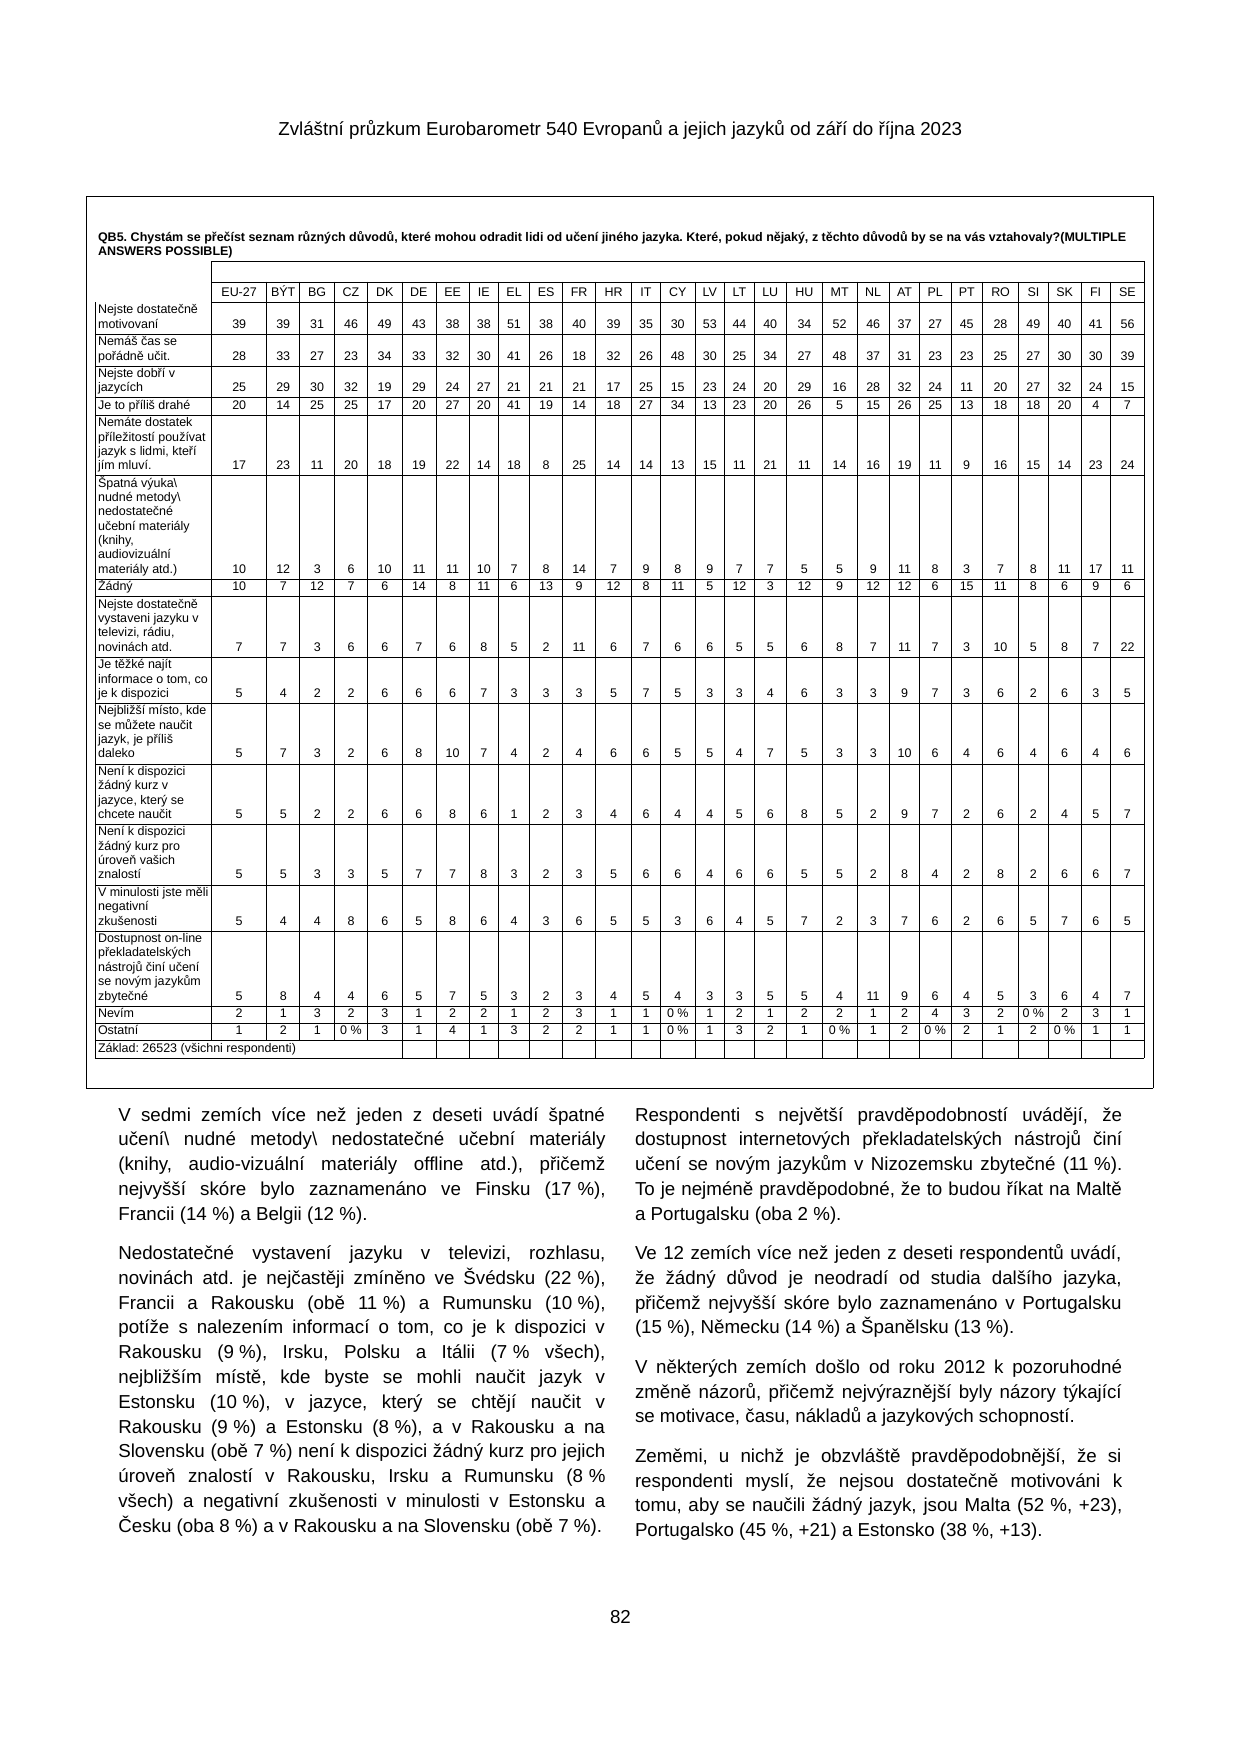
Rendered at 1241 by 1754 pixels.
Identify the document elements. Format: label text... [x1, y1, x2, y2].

table_cell [596, 1041, 631, 1058]
table_cell 7 [470, 704, 498, 763]
table_cell 5 [755, 886, 786, 931]
table_cell 3 [858, 704, 889, 763]
table_cell 10 [470, 476, 498, 579]
table_cell 17 [1082, 476, 1110, 579]
table_cell 2 [1049, 1007, 1081, 1023]
table_cell 46 [335, 303, 367, 334]
table_cell 5 [632, 886, 660, 931]
table_cell 10 [368, 476, 402, 579]
table_cell 3 [530, 658, 562, 703]
table_cell 6 [1049, 825, 1081, 884]
table_cell 5 [983, 932, 1018, 1006]
table_cell 23 [267, 416, 299, 475]
table_cell 1 [267, 1007, 299, 1023]
table_cell 2 [530, 1024, 562, 1040]
table_cell 2 [530, 1007, 562, 1023]
table_cell 20 [470, 398, 498, 415]
table_cell 20 [755, 398, 786, 415]
table_cell 7 [983, 476, 1018, 579]
table_cell 14 [632, 416, 660, 475]
table_cell 6 [725, 825, 754, 884]
table_cell 8 [1049, 597, 1081, 657]
table_cell LT [725, 283, 754, 302]
table_cell 21 [530, 367, 562, 397]
table_cell 11 [725, 416, 754, 475]
table_cell 11 [563, 597, 595, 657]
table_cell 26 [632, 335, 660, 366]
table_cell 3 [300, 476, 334, 579]
table_cell 24 [1082, 367, 1110, 397]
table_cell 1 [983, 1024, 1018, 1040]
table_cell 5 [267, 825, 299, 884]
table_cell 6 [1082, 886, 1110, 931]
table_cell 6 [1111, 580, 1144, 596]
table_cell 5 [787, 476, 822, 579]
table_cell 32 [1049, 367, 1081, 397]
text [635, 177, 1122, 196]
table_cell 5 [696, 580, 724, 596]
table_cell 23 [952, 335, 982, 366]
table_cell 5 [596, 886, 631, 931]
table_cell 3 [696, 658, 724, 703]
table_cell 6 [403, 658, 436, 703]
table_cell 15 [1111, 367, 1144, 397]
table_cell 9 [696, 476, 724, 579]
table_cell 5 [212, 886, 266, 931]
table_cell 16 [858, 416, 889, 475]
table_cell Nejste dostatečně vystaveni jazyku v televizi, rádiu, novinách atd. [96, 597, 211, 657]
table_cell 14 [823, 416, 857, 475]
table_cell [470, 1041, 498, 1058]
table_cell [403, 1041, 436, 1058]
table_cell 6 [983, 658, 1018, 703]
table_cell 1 [596, 1024, 631, 1040]
table_cell 2 [267, 1024, 299, 1040]
table_cell 7 [1049, 886, 1081, 931]
table_cell 44 [725, 303, 754, 334]
table_cell 3 [858, 886, 889, 931]
table_cell 7 [787, 886, 822, 931]
table_cell EE [437, 283, 469, 302]
table_cell 11 [890, 476, 919, 579]
table_cell 10 [983, 597, 1018, 657]
table_cell 5 [823, 825, 857, 884]
table_cell 3 [755, 580, 786, 596]
table_cell 3 [300, 1007, 334, 1023]
table_cell 2 [983, 1007, 1018, 1023]
table_cell Nejbližší místo, kde se můžete naučit jazyk, je příliš daleko [96, 704, 211, 763]
table_cell 12 [787, 580, 822, 596]
table_cell 15 [661, 367, 695, 397]
table_cell 8 [823, 597, 857, 657]
table_cell 38 [437, 303, 469, 334]
table_cell 33 [267, 335, 299, 366]
table_cell 11 [787, 416, 822, 475]
table_cell 6 [1111, 704, 1144, 763]
table_cell 6 [920, 704, 951, 763]
table_cell 39 [267, 303, 299, 334]
table_cell 37 [858, 335, 889, 366]
table_cell 8 [1019, 476, 1048, 579]
table_cell 5 [787, 825, 822, 884]
table_cell DK [368, 283, 402, 302]
table_cell 3 [725, 658, 754, 703]
table_cell 45 [952, 303, 982, 334]
table_cell 32 [596, 335, 631, 366]
table_cell 11 [952, 367, 982, 397]
table_cell 23 [725, 398, 754, 415]
table_cell [437, 1041, 469, 1058]
table_cell HR [596, 283, 631, 302]
table_cell 27 [437, 398, 469, 415]
table_cell 4 [696, 765, 724, 824]
table_cell 5 [1019, 886, 1048, 931]
table_cell 1 [1111, 1007, 1144, 1023]
table_cell 40 [755, 303, 786, 334]
table_cell 1 [499, 1007, 529, 1023]
table_cell EL [499, 283, 529, 302]
table_cell 6 [755, 765, 786, 824]
table_cell 2 [952, 886, 982, 931]
table_cell 30 [1082, 335, 1110, 366]
table_cell 10 [212, 476, 266, 579]
table_cell 1 [787, 1024, 822, 1040]
table_cell 24 [1111, 416, 1144, 475]
table_cell MT [823, 283, 857, 302]
table_cell 3 [300, 704, 334, 763]
table_cell [1082, 1041, 1110, 1058]
table_cell 4 [823, 932, 857, 1006]
table_cell 3 [530, 886, 562, 931]
table_cell 3 [563, 1007, 595, 1023]
table_cell 11 [1049, 476, 1081, 579]
table_cell 4 [1082, 932, 1110, 1006]
table_cell 2 [530, 704, 562, 763]
table_cell 21 [499, 367, 529, 397]
table_cell 6 [470, 765, 498, 824]
table_cell 5 [696, 704, 724, 763]
table_cell 7 [403, 825, 436, 884]
table_cell 2 [952, 1024, 982, 1040]
table_cell 30 [661, 303, 695, 334]
table_cell 34 [368, 335, 402, 366]
table_cell Dostupnost on-line překladatelských nástrojů činí učení se novým jazykům zbytečné [96, 932, 211, 1006]
table_cell 3 [499, 932, 529, 1006]
table_cell DE [403, 283, 436, 302]
table_cell 20 [335, 416, 367, 475]
table_cell 21 [563, 367, 595, 397]
table_cell 19 [890, 416, 919, 475]
table_cell 5 [212, 825, 266, 884]
table_cell 11 [437, 476, 469, 579]
table_cell 9 [890, 932, 919, 1006]
table_cell Není k dispozici žádný kurz pro úroveň vašich znalostí [96, 825, 211, 884]
table_cell 0 % [823, 1024, 857, 1040]
table_cell 6 [920, 580, 951, 596]
table_cell 28 [983, 303, 1018, 334]
table_cell 32 [437, 335, 469, 366]
table_cell 1 [212, 1024, 266, 1040]
table_cell 9 [890, 765, 919, 824]
table_cell 2 [1019, 825, 1048, 884]
table_cell 2 [725, 1007, 754, 1023]
table_cell 5 [1111, 658, 1144, 703]
table_cell 8 [1019, 580, 1048, 596]
table_cell 49 [368, 303, 402, 334]
table_cell 3 [696, 932, 724, 1006]
table_cell 6 [368, 886, 402, 931]
table_cell 4 [1082, 704, 1110, 763]
table_cell 8 [530, 476, 562, 579]
table_cell CY [661, 283, 695, 302]
table_cell 4 [696, 825, 724, 884]
table_cell 5 [661, 704, 695, 763]
table_cell 56 [1111, 303, 1144, 334]
table_cell 12 [267, 476, 299, 579]
table_cell 13 [530, 580, 562, 596]
table_cell 48 [661, 335, 695, 366]
table_cell 2 [1019, 765, 1048, 824]
table_cell 0 % [661, 1007, 695, 1023]
table_cell 25 [632, 367, 660, 397]
table_cell 5 [661, 658, 695, 703]
table_cell 2 [300, 658, 334, 703]
table_cell 2 [335, 765, 367, 824]
table_cell [890, 1041, 919, 1058]
table_cell Špatná výuka\ nudné metody\ nedostatečné učební materiály (knihy, audiovizuální materiály atd.) [96, 476, 211, 579]
table_cell 6 [335, 597, 367, 657]
table_cell LU [755, 283, 786, 302]
table_cell 6 [368, 658, 402, 703]
table_cell 6 [437, 597, 469, 657]
table_cell 5 [212, 658, 266, 703]
text Zeměmi, u nichž je obzvláště pravděpodobnější, že si respondenti myslí, že nejsou dostatečně motivováni k tomu, aby se naučili žádný jazyk, jsou Malta (52 %, +23), Portugalsko (45 %, +21) a Estonsko (38 %, +13). [635, 1445, 1122, 1541]
table_cell 1 [596, 1007, 631, 1023]
table_cell 3 [300, 597, 334, 657]
table_cell 6 [920, 886, 951, 931]
table_cell 6 [983, 704, 1018, 763]
table_cell 6 [661, 825, 695, 884]
table_cell 7 [267, 597, 299, 657]
table_cell 11 [890, 597, 919, 657]
table_cell [95, 261, 211, 282]
table_cell 4 [1019, 704, 1048, 763]
table_cell 41 [1082, 303, 1110, 334]
table_cell 20 [755, 367, 786, 397]
table_cell RO [983, 283, 1018, 302]
table_cell 43 [403, 303, 436, 334]
table_cell 3 [858, 658, 889, 703]
table_cell BÝT [267, 283, 299, 302]
table_cell 37 [890, 303, 919, 334]
table_cell EU-27 [212, 283, 266, 302]
table_cell 39 [212, 303, 266, 334]
table_cell 25 [920, 398, 951, 415]
table_cell [823, 1041, 857, 1058]
table_cell 5 [403, 886, 436, 931]
table_cell 27 [300, 335, 334, 366]
table_cell 5 [368, 825, 402, 884]
table_cell 2 [530, 765, 562, 824]
table_cell 7 [437, 825, 469, 884]
table_cell 1 [300, 1024, 334, 1040]
table_cell HU [787, 283, 822, 302]
table_cell 32 [890, 367, 919, 397]
table_cell 6 [661, 597, 695, 657]
table_cell 27 [470, 367, 498, 397]
table_cell 33 [403, 335, 436, 366]
table_header QB5. Chystám se přečíst seznam různých důvodů, které mohou odradit lidi od učení jiného jazyka. Které, pokud nějaký, z těchto důvodů by se na vás vztahovaly?(MULTIPLE ANSWERS POSSIBLE) [95, 227, 1144, 261]
table_cell 7 [499, 476, 529, 579]
table_cell 10 [212, 580, 266, 596]
table_cell 4 [1049, 765, 1081, 824]
table_cell 2 [212, 1007, 266, 1023]
table_cell SK [1049, 283, 1081, 302]
table_cell IE [470, 283, 498, 302]
text Nedostatečné vystavení jazyku v televizi, rozhlasu, novinách atd. je nejčastěji zmíněno ve Švédsku (22 %), Francii a Rakousku (obě 11 %) a Rumunsku (10 %), potíže s nalezením informací o tom, co je k dispozici v Rakousku (9 %), Irsku, Polsku a Itálii (7 % všech), nejbližším místě, kde byste se mohli naučit jazyk v Estonsku (10 %), v jazyce, který se chtějí naučit v Rakousku (9 %) a Estonsku (8 %), a v Rakousku a na Slovensku (obě 7 %) není k dispozici žádný kurz pro jejich úroveň znalostí v Rakousku, Irsku a Rumunsku (8 % všech) a negativní zkušenosti v minulosti v Estonsku a Česku (oba 8 %) a v Rakousku a na Slovensku (obě 7 %). [118, 1242, 605, 1536]
table_cell 17 [596, 367, 631, 397]
table_cell 22 [1111, 597, 1144, 657]
table_cell 1 [403, 1024, 436, 1040]
table_cell 14 [267, 398, 299, 415]
table_cell SE [1111, 283, 1144, 302]
table_cell 46 [858, 303, 889, 334]
table_cell Základ: 26523 (všichni respondenti) [96, 1041, 402, 1058]
table_cell 0 % [335, 1024, 367, 1040]
table_cell 11 [470, 580, 498, 596]
table_cell 28 [858, 367, 889, 397]
table_cell Ostatní [96, 1024, 211, 1040]
table_cell 6 [787, 658, 822, 703]
table_cell 5 [1082, 765, 1110, 824]
table_cell 0 % [1019, 1007, 1048, 1023]
table_cell 6 [632, 825, 660, 884]
table_cell 5 [823, 765, 857, 824]
table_cell Nemáte dostatek příležitostí používat jazyk s lidmi, kteří jím mluví. [96, 416, 211, 475]
table_cell 4 [300, 932, 334, 1006]
table_cell 27 [787, 335, 822, 366]
table_cell [787, 1041, 822, 1058]
table_cell 6 [920, 932, 951, 1006]
table_cell 18 [983, 398, 1018, 415]
table_cell Je těžké najít informace o tom, co je k dispozici [96, 658, 211, 703]
table_cell ES [530, 283, 562, 302]
table_cell IT [632, 283, 660, 302]
table_cell 14 [403, 580, 436, 596]
text [87, 197, 1153, 1088]
table_cell 17 [212, 416, 266, 475]
table_cell 9 [563, 580, 595, 596]
table_cell 30 [300, 367, 334, 397]
table_cell 3 [725, 1024, 754, 1040]
table_cell 5 [755, 932, 786, 1006]
table_cell 35 [632, 303, 660, 334]
table_cell 18 [368, 416, 402, 475]
table_cell 15 [952, 580, 982, 596]
table_cell 6 [368, 765, 402, 824]
table_cell 3 [563, 825, 595, 884]
table_cell 3 [563, 765, 595, 824]
table_cell 4 [1082, 398, 1110, 415]
table_cell 4 [499, 704, 529, 763]
table_cell 3 [499, 825, 529, 884]
table_cell 3 [563, 658, 595, 703]
table_cell 3 [368, 1007, 402, 1023]
table_cell 8 [470, 597, 498, 657]
table_cell 8 [470, 825, 498, 884]
table_cell 39 [1111, 335, 1144, 366]
table_cell 1 [403, 1007, 436, 1023]
table_cell 24 [920, 367, 951, 397]
table_cell 34 [661, 398, 695, 415]
table_cell 6 [368, 580, 402, 596]
table_cell 38 [530, 303, 562, 334]
table_cell 1 [755, 1007, 786, 1023]
table_cell [212, 262, 1144, 282]
table_cell 9 [823, 580, 857, 596]
table_cell FI [1082, 283, 1110, 302]
table_cell 25 [725, 335, 754, 366]
table_cell 26 [530, 335, 562, 366]
table_cell 11 [1111, 476, 1144, 579]
table_cell 0 % [920, 1024, 951, 1040]
table_cell 4 [300, 886, 334, 931]
table_cell 4 [920, 1007, 951, 1023]
table_cell 41 [499, 335, 529, 366]
table_cell 5 [632, 932, 660, 1006]
text Ve 12 zemích více než jeden z deseti respondentů uvádí, že žádný důvod je neodradí od studia dalšího jazyka, přičemž nejvyšší skóre bylo zaznamenáno v Portugalsku (15 %), Německu (14 %) a Španělsku (13 %). [635, 1242, 1122, 1338]
table_cell Nejste dostatečně motivovaní [96, 302, 211, 334]
table_cell Nemáš čas se pořádně učit. [96, 335, 211, 366]
text [118, 177, 605, 196]
table_cell 4 [755, 658, 786, 703]
table_cell 6 [470, 886, 498, 931]
table_cell 53 [696, 303, 724, 334]
table_cell 2 [952, 825, 982, 884]
table_cell 24 [725, 367, 754, 397]
table_cell 6 [368, 932, 402, 1006]
table_cell 0 % [1049, 1024, 1081, 1040]
table_cell 51 [499, 303, 529, 334]
table_cell 4 [725, 704, 754, 763]
table_cell 27 [920, 303, 951, 334]
table_cell 3 [823, 704, 857, 763]
table_cell 6 [499, 580, 529, 596]
table_cell BG [300, 283, 334, 302]
table_cell 12 [725, 580, 754, 596]
table_cell 5 [1111, 886, 1144, 931]
table_cell 7 [267, 580, 299, 596]
table_cell [95, 282, 211, 302]
table_cell 4 [267, 658, 299, 703]
table_cell 5 [787, 704, 822, 763]
table_cell 4 [661, 765, 695, 824]
table_cell 9 [952, 416, 982, 475]
table_cell 9 [890, 658, 919, 703]
table_cell PT [952, 283, 982, 302]
table_cell 3 [952, 1007, 982, 1023]
table_cell 5 [725, 597, 754, 657]
table_cell 14 [596, 416, 631, 475]
table_cell [952, 1041, 982, 1058]
table_cell 2 [952, 765, 982, 824]
table_cell 2 [890, 1024, 919, 1040]
table_cell 3 [952, 597, 982, 657]
table_cell 3 [823, 658, 857, 703]
table_cell 18 [596, 398, 631, 415]
table_cell 6 [1049, 658, 1081, 703]
table_cell 39 [596, 303, 631, 334]
table_cell 11 [300, 416, 334, 475]
table_cell 7 [470, 658, 498, 703]
table_cell 15 [1019, 416, 1048, 475]
table_cell 7 [858, 597, 889, 657]
table_cell 13 [696, 398, 724, 415]
table_cell 7 [920, 658, 951, 703]
table_cell 4 [267, 886, 299, 931]
table_cell 2 [823, 886, 857, 931]
table_cell 21 [755, 416, 786, 475]
table_cell 27 [632, 398, 660, 415]
table_cell 3 [563, 932, 595, 1006]
table_cell 2 [437, 1007, 469, 1023]
table_cell 2 [530, 597, 562, 657]
table_cell 49 [1019, 303, 1048, 334]
table_cell 7 [890, 886, 919, 931]
table_cell 6 [1082, 825, 1110, 884]
table_cell 12 [890, 580, 919, 596]
table_cell 4 [920, 825, 951, 884]
table_cell 8 [983, 825, 1018, 884]
table_cell 1 [1111, 1024, 1144, 1040]
table_cell 25 [983, 335, 1018, 366]
table_cell PL [920, 283, 951, 302]
table_cell 2 [858, 765, 889, 824]
table_cell 7 [632, 597, 660, 657]
text V sedmi zemích více než jeden z deseti uvádí špatné učení\ nudné metody\ nedostatečné učební materiály (knihy, audio-vizuální materiály offline atd.), přičemž nejvyšší skóre bylo zaznamenáno ve Finsku (17 %), Francii (14 %) a Belgii (12 %). [118, 1089, 605, 1224]
table_cell 2 [470, 1007, 498, 1023]
table_cell 3 [1082, 1007, 1110, 1023]
table_cell 25 [212, 367, 266, 397]
table_cell 4 [952, 932, 982, 1006]
table_cell 6 [403, 765, 436, 824]
table_cell 5 [596, 825, 631, 884]
table_cell 8 [403, 704, 436, 763]
table_cell 5 [787, 932, 822, 1006]
table_cell [632, 1041, 660, 1058]
table_cell 31 [300, 303, 334, 334]
table_cell [1111, 1041, 1144, 1058]
table_cell 13 [661, 416, 695, 475]
table_cell 20 [403, 398, 436, 415]
table_cell 7 [1111, 825, 1144, 884]
table_cell 52 [823, 303, 857, 334]
table_cell 48 [823, 335, 857, 366]
table_cell 19 [403, 416, 436, 475]
table_cell 7 [1111, 398, 1144, 415]
table_cell [696, 1041, 724, 1058]
table_cell 6 [437, 658, 469, 703]
table_cell 25 [335, 398, 367, 415]
table_cell AT [890, 283, 919, 302]
table_cell 9 [632, 476, 660, 579]
table_cell 5 [1019, 597, 1048, 657]
table_cell 2 [530, 825, 562, 884]
table_cell 3 [499, 658, 529, 703]
table_cell Je to příliš drahé [96, 398, 211, 415]
table_cell 7 [437, 932, 469, 1006]
table_cell 15 [696, 416, 724, 475]
table_cell 3 [661, 886, 695, 931]
table_cell 7 [632, 658, 660, 703]
table_cell 4 [563, 704, 595, 763]
table_cell 3 [368, 1024, 402, 1040]
table_cell 32 [335, 367, 367, 397]
table_cell 8 [335, 886, 367, 931]
table_cell 7 [1111, 932, 1144, 1006]
table_cell 14 [563, 398, 595, 415]
table_cell 2 [890, 1007, 919, 1023]
table_cell 2 [823, 1007, 857, 1023]
table_cell 15 [858, 398, 889, 415]
table_cell 8 [920, 476, 951, 579]
table_cell [530, 1041, 562, 1058]
table_cell 16 [983, 416, 1018, 475]
table_cell 19 [530, 398, 562, 415]
table_cell [661, 1041, 695, 1058]
table_cell 9 [858, 476, 889, 579]
table_cell 6 [368, 704, 402, 763]
table_cell 29 [403, 367, 436, 397]
table_cell 7 [267, 704, 299, 763]
table_cell 3 [1019, 932, 1048, 1006]
table_cell 13 [952, 398, 982, 415]
table_cell 6 [787, 597, 822, 657]
table_cell 5 [755, 597, 786, 657]
table_cell 20 [983, 367, 1018, 397]
table_cell 11 [983, 580, 1018, 596]
table_cell 23 [696, 367, 724, 397]
table_cell 7 [725, 476, 754, 579]
table_cell 5 [403, 932, 436, 1006]
table_cell 8 [437, 580, 469, 596]
table_cell 6 [1049, 580, 1081, 596]
table_cell 2 [755, 1024, 786, 1040]
table_cell 1 [499, 765, 529, 824]
table_cell 34 [787, 303, 822, 334]
table_cell 2 [300, 765, 334, 824]
table_cell 6 [696, 597, 724, 657]
table_cell 40 [1049, 303, 1081, 334]
table_cell 1 [858, 1024, 889, 1040]
table_cell 8 [787, 765, 822, 824]
table_cell 2 [563, 1024, 595, 1040]
table_cell 2 [335, 704, 367, 763]
table_cell 6 [1049, 932, 1081, 1006]
table_cell 34 [755, 335, 786, 366]
table_cell 3 [499, 1024, 529, 1040]
table_cell 12 [858, 580, 889, 596]
table_cell 5 [212, 932, 266, 1006]
table_cell 14 [470, 416, 498, 475]
table_cell 4 [952, 704, 982, 763]
table_cell 8 [437, 886, 469, 931]
table_cell 5 [823, 398, 857, 415]
table_cell Žádný [96, 580, 211, 596]
table_cell 31 [890, 335, 919, 366]
table_cell [983, 1041, 1018, 1058]
table_cell [920, 1041, 951, 1058]
table_cell FR [563, 283, 595, 302]
table_cell 24 [437, 367, 469, 397]
table_cell 1 [1082, 1024, 1110, 1040]
table_cell 4 [437, 1024, 469, 1040]
table_cell 6 [983, 886, 1018, 931]
table_cell 14 [563, 476, 595, 579]
table_cell 5 [725, 765, 754, 824]
table_cell 41 [499, 398, 529, 415]
table_cell 26 [787, 398, 822, 415]
text V některých zemích došlo od roku 2012 k pozoruhodné změně názorů, přičemž nejvýraznější byly názory týkající se motivace, času, nákladů a jazykových schopností. [635, 1356, 1122, 1427]
table_cell 18 [499, 416, 529, 475]
table_cell 7 [920, 597, 951, 657]
table_cell 8 [632, 580, 660, 596]
table_cell NL [858, 283, 889, 302]
table_cell 8 [267, 932, 299, 1006]
table_cell 6 [596, 704, 631, 763]
table_cell 1 [632, 1024, 660, 1040]
table_cell 28 [212, 335, 266, 366]
table_cell 3 [300, 825, 334, 884]
table_cell 5 [212, 704, 266, 763]
table_cell SI [1019, 283, 1048, 302]
table_cell 18 [563, 335, 595, 366]
table_cell 10 [890, 704, 919, 763]
table_cell 8 [437, 765, 469, 824]
table_cell 6 [696, 886, 724, 931]
table_cell 7 [755, 704, 786, 763]
table_cell 7 [596, 476, 631, 579]
table_cell 6 [596, 597, 631, 657]
table_cell 6 [563, 886, 595, 931]
table_cell 40 [563, 303, 595, 334]
table_cell 2 [530, 932, 562, 1006]
table_cell 17 [368, 398, 402, 415]
table_cell 23 [1082, 416, 1110, 475]
table_cell 8 [890, 825, 919, 884]
table_cell 7 [920, 765, 951, 824]
table_cell 6 [755, 825, 786, 884]
table_cell 8 [530, 416, 562, 475]
table_cell 27 [1019, 367, 1048, 397]
table_cell 5 [267, 765, 299, 824]
table_cell 11 [920, 416, 951, 475]
table_cell 2 [787, 1007, 822, 1023]
table_cell 25 [300, 398, 334, 415]
table_cell 2 [335, 1007, 367, 1023]
table_cell 6 [1049, 704, 1081, 763]
table_cell 2 [1019, 1024, 1048, 1040]
table_cell 5 [212, 765, 266, 824]
table_cell 1 [470, 1024, 498, 1040]
table_cell 6 [632, 704, 660, 763]
table_cell 9 [1082, 580, 1110, 596]
table_cell 18 [1019, 398, 1048, 415]
table_cell 11 [403, 476, 436, 579]
table_cell 4 [335, 932, 367, 1006]
table_cell 5 [823, 476, 857, 579]
table_cell 11 [661, 580, 695, 596]
table_cell 1 [696, 1007, 724, 1023]
table_cell 20 [212, 398, 266, 415]
table_cell 1 [632, 1007, 660, 1023]
table_cell 27 [1019, 335, 1048, 366]
table_cell 30 [1049, 335, 1081, 366]
table_cell 2 [1019, 658, 1048, 703]
table_cell 23 [920, 335, 951, 366]
table_cell 22 [437, 416, 469, 475]
table_cell CZ [335, 283, 367, 302]
table_cell 4 [725, 886, 754, 931]
table_cell 10 [437, 704, 469, 763]
table_cell 4 [499, 886, 529, 931]
table_cell [499, 1041, 529, 1058]
table_cell 1 [696, 1024, 724, 1040]
table_cell 14 [1049, 416, 1081, 475]
table_cell 0 % [661, 1024, 695, 1040]
table_cell 29 [267, 367, 299, 397]
table_cell 12 [596, 580, 631, 596]
table_cell 6 [368, 597, 402, 657]
table_cell [1049, 1041, 1081, 1058]
table_cell 2 [858, 825, 889, 884]
table_cell 6 [632, 765, 660, 824]
table_cell 23 [335, 335, 367, 366]
table_cell [1019, 1041, 1048, 1058]
table_cell [755, 1041, 786, 1058]
table_cell 3 [725, 932, 754, 1006]
table_cell 4 [596, 765, 631, 824]
table_cell Nejste dobří v jazycích [96, 367, 211, 397]
table_cell 3 [952, 476, 982, 579]
table_cell 11 [858, 932, 889, 1006]
table_cell 7 [403, 597, 436, 657]
table_cell 5 [596, 658, 631, 703]
table_cell 3 [335, 825, 367, 884]
table_cell 26 [890, 398, 919, 415]
table_cell 3 [952, 658, 982, 703]
table_cell 5 [499, 597, 529, 657]
table_cell 1 [858, 1007, 889, 1023]
table_cell 12 [300, 580, 334, 596]
table_cell [563, 1041, 595, 1058]
table_cell [858, 1041, 889, 1058]
table_cell 7 [755, 476, 786, 579]
table_cell 6 [335, 476, 367, 579]
table_cell 6 [983, 765, 1018, 824]
table_cell 16 [823, 367, 857, 397]
table_cell 4 [661, 932, 695, 1006]
table_cell 20 [1049, 398, 1081, 415]
table_cell 7 [335, 580, 367, 596]
table_cell Není k dispozici žádný kurz v jazyce, který se chcete naučit [96, 765, 211, 824]
table_cell 25 [563, 416, 595, 475]
table_cell 7 [1082, 597, 1110, 657]
table_cell V minulosti jste měli negativní zkušenosti [96, 886, 211, 931]
table_cell 8 [661, 476, 695, 579]
table_cell 29 [787, 367, 822, 397]
table_cell 30 [470, 335, 498, 366]
table_cell 3 [1082, 658, 1110, 703]
table_cell 4 [596, 932, 631, 1006]
table_cell 2 [335, 658, 367, 703]
text Respondenti s největší pravděpodobností uvádějí, že dostupnost internetových překladatelských nástrojů činí učení se novým jazykům v Nizozemsku zbytečné (11 %). To je nejméně pravděpodobné, že to budou říkat na Maltě a Portugalsku (oba 2 %). [635, 1089, 1122, 1224]
table_cell 38 [470, 303, 498, 334]
table_cell Nevím [96, 1007, 211, 1023]
table_cell 7 [212, 597, 266, 657]
table_cell LV [696, 283, 724, 302]
table_cell 5 [470, 932, 498, 1006]
table_cell [725, 1041, 754, 1058]
table_cell 19 [368, 367, 402, 397]
table_cell 30 [696, 335, 724, 366]
table_cell 7 [1111, 765, 1144, 824]
